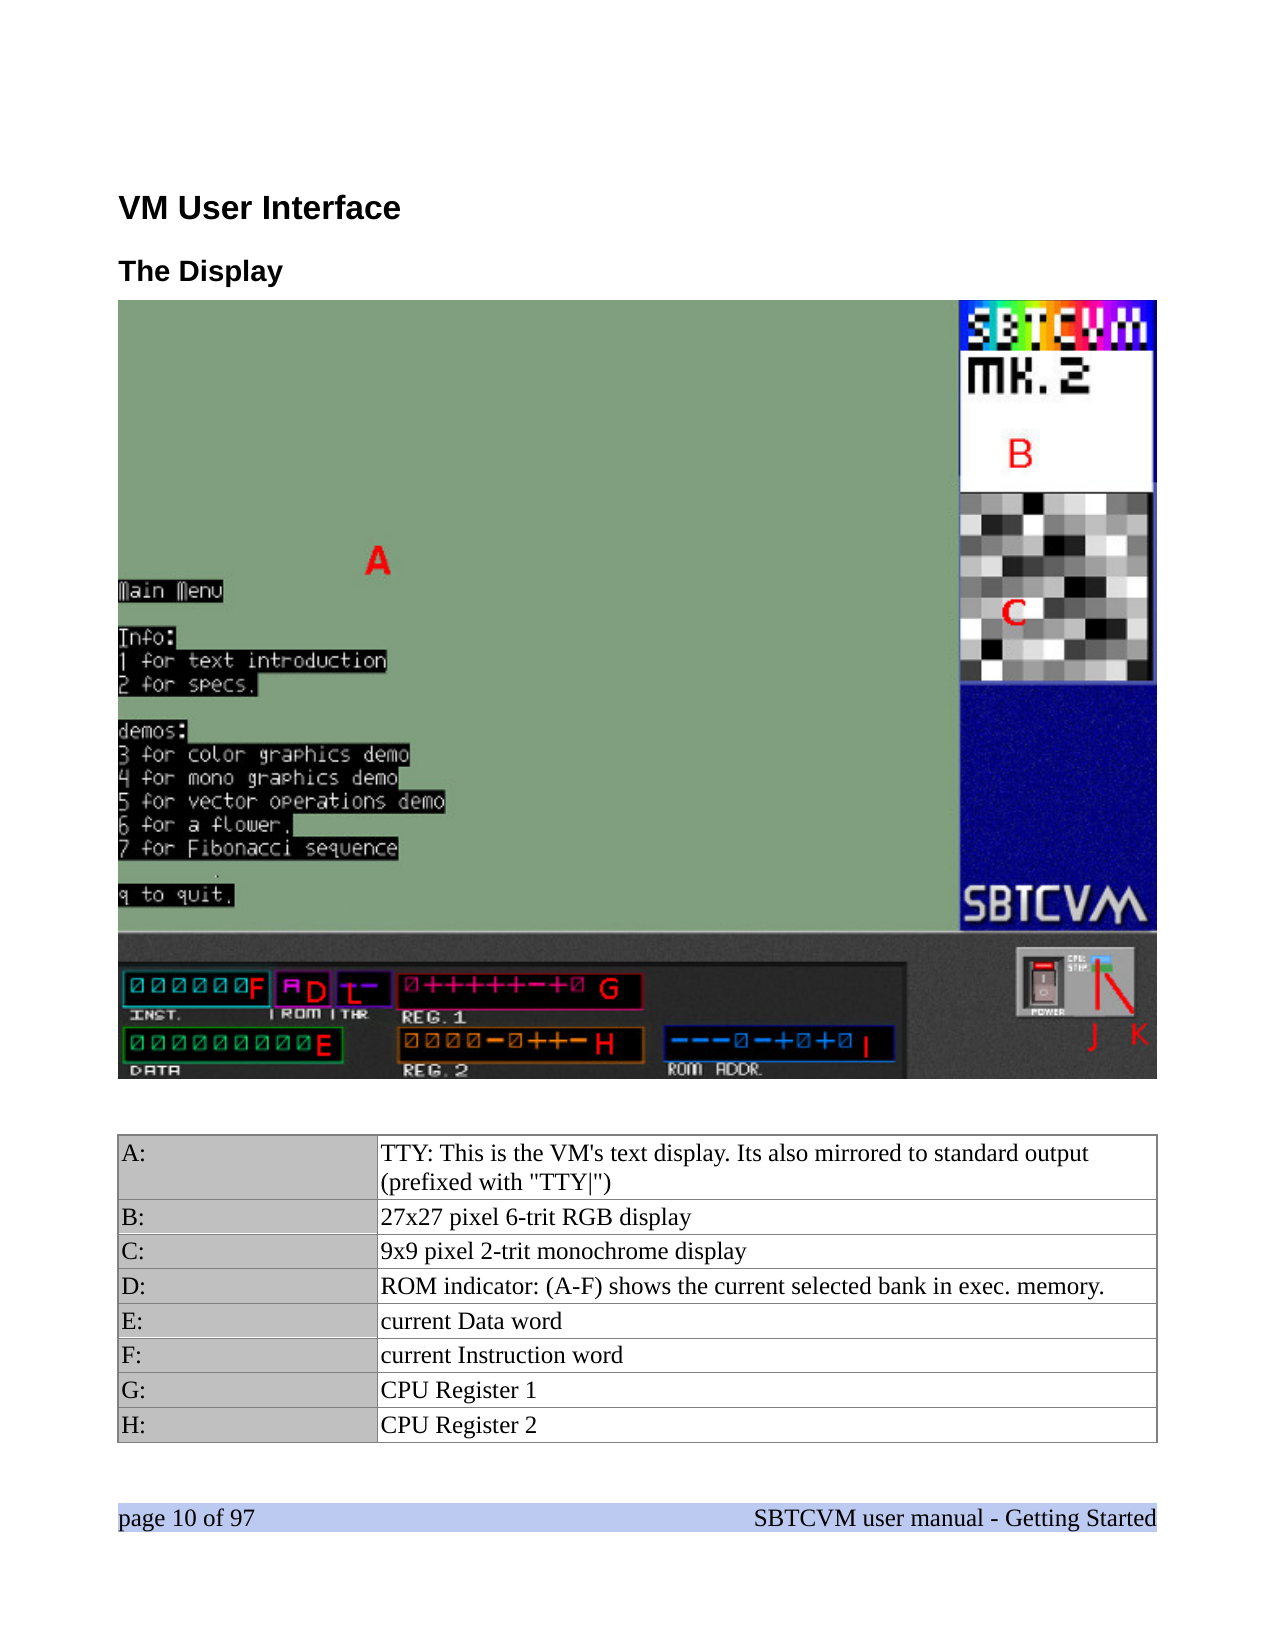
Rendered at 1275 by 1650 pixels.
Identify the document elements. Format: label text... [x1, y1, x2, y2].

picture [118, 300, 1157, 1079]
table_cell CPU Register 1 [378, 1373, 1156, 1407]
table_cell G: [119, 1373, 377, 1407]
subtitle The Display [118, 254, 1157, 287]
table_cell 27x27 pixel 6-trit RGB display [378, 1200, 1156, 1233]
table_cell current Data word [378, 1304, 1156, 1337]
table_cell F: [119, 1339, 377, 1372]
table_cell H: [119, 1408, 377, 1442]
table_cell 9x9 pixel 2-trit monochrome display [378, 1235, 1156, 1268]
table_cell current Instruction word [378, 1339, 1156, 1372]
table_cell CPU Register 2 [378, 1408, 1156, 1442]
table_cell B: [119, 1200, 377, 1233]
table_cell C: [119, 1235, 377, 1268]
table_header A: [119, 1136, 377, 1199]
table_cell ROM indicator: (A-F) shows the current selected bank in exec. memory. [378, 1269, 1156, 1303]
table_header TTY: This is the VM's text display. Its also mirrored to standard output (prefixed with "TTY|") [378, 1136, 1156, 1199]
subtitle VM User Interface [118, 188, 1157, 227]
table_cell E: [119, 1304, 377, 1337]
table_cell D: [119, 1269, 377, 1303]
